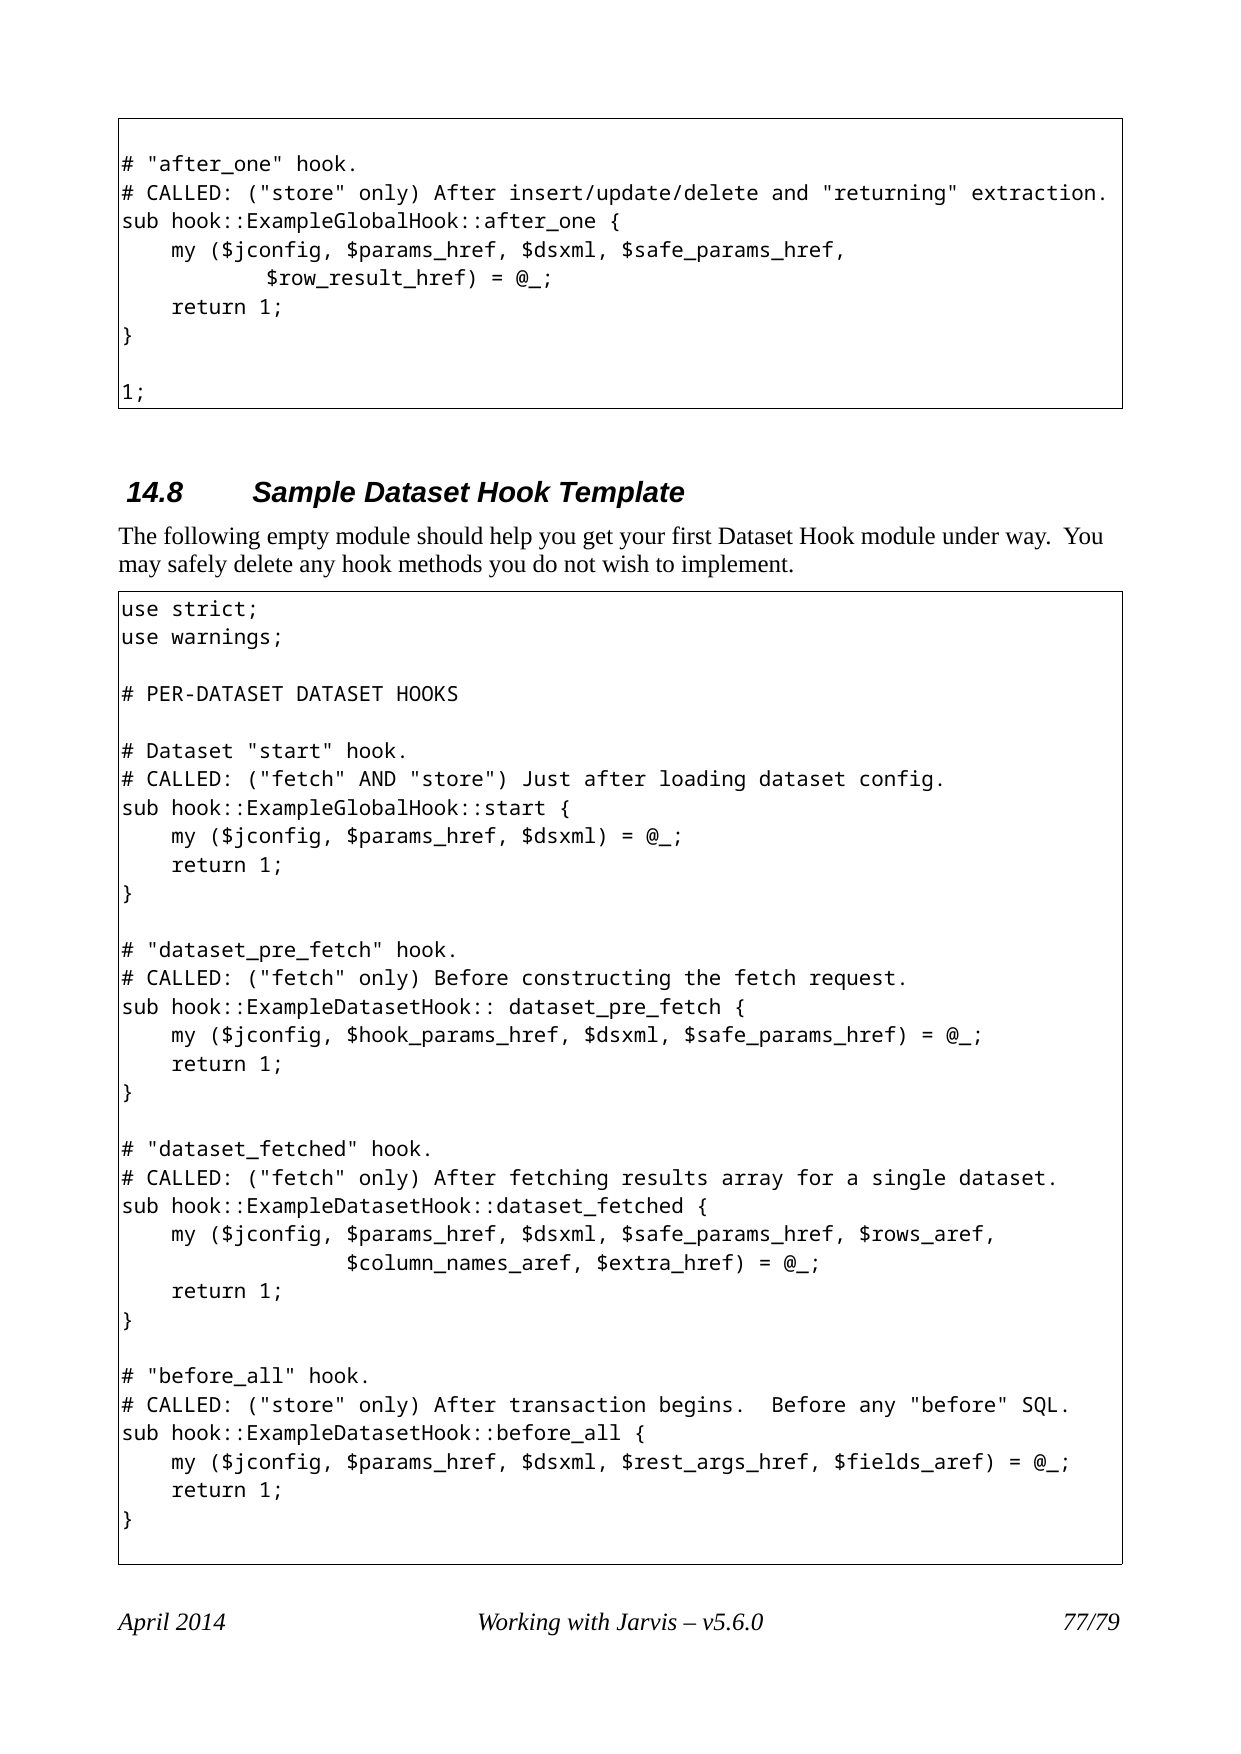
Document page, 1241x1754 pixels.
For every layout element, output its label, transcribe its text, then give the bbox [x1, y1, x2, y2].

subtitle Sample Dataset Hook Template [118, 475, 1122, 508]
text # "after_one" hook. [119, 147, 1122, 175]
text 1; [119, 374, 1122, 408]
text my ($jconfig, $params_href, $dsxml) = @_; [119, 818, 1122, 847]
text sub hook::ExampleDatasetHook::dataset_fetched { [119, 1188, 1122, 1216]
text # CALLED: ("fetch" only) Before constructing the fetch request. [119, 961, 1122, 989]
text return 1; [119, 1472, 1122, 1501]
text return 1; [119, 1046, 1122, 1074]
text my ($jconfig, $params_href, $dsxml, $rest_args_href, $fields_aref) = @_; [119, 1444, 1122, 1472]
text } [119, 875, 1122, 907]
text # "dataset_pre_fetch" hook. [119, 932, 1122, 961]
text # "dataset_fetched" hook. [119, 1131, 1122, 1159]
text my ($jconfig, $params_href, $dsxml, $safe_params_href, $row_result_href) = @_; [119, 232, 1122, 289]
text sub hook::ExampleDatasetHook:: dataset_pre_fetch { [119, 989, 1122, 1017]
text use warnings; [119, 619, 1122, 651]
text } [119, 1074, 1122, 1106]
text # CALLED: ("fetch" only) After fetching results array for a single dataset. [119, 1159, 1122, 1188]
text sub hook::ExampleGlobalHook::start { [119, 790, 1122, 818]
text return 1; [119, 847, 1122, 875]
text # CALLED: ("fetch" AND "store") Just after loading dataset config. [119, 761, 1122, 790]
text return 1; [119, 1273, 1122, 1302]
text # PER-DATASET DATASET HOOKS [119, 676, 1122, 708]
text # "before_all" hook. [119, 1359, 1122, 1387]
text # CALLED: ("store" only) After insert/update/delete and "returning" extraction. [119, 175, 1122, 203]
text } [119, 1302, 1122, 1333]
text return 1; [119, 289, 1122, 317]
text my ($jconfig, $hook_params_href, $dsxml, $safe_params_href) = @_; [119, 1017, 1122, 1046]
text } [119, 1501, 1122, 1532]
text sub hook::ExampleDatasetHook::before_all { [119, 1416, 1122, 1444]
text The following empty module should help you get your first Dataset Hook module under way. You may safely delete any hook methods you do not wish to implement. [118, 521, 1122, 578]
text sub hook::ExampleGlobalHook::after_one { [119, 203, 1122, 232]
text use strict; [119, 592, 1122, 619]
text # Dataset "start" hook. [119, 733, 1122, 761]
text # CALLED: ("store" only) After transaction begins. Before any "before" SQL. [119, 1387, 1122, 1416]
text } [119, 317, 1122, 349]
text my ($jconfig, $params_href, $dsxml, $safe_params_href, $rows_aref, $column_names_aref, $extra_href) = @_; [119, 1216, 1122, 1273]
